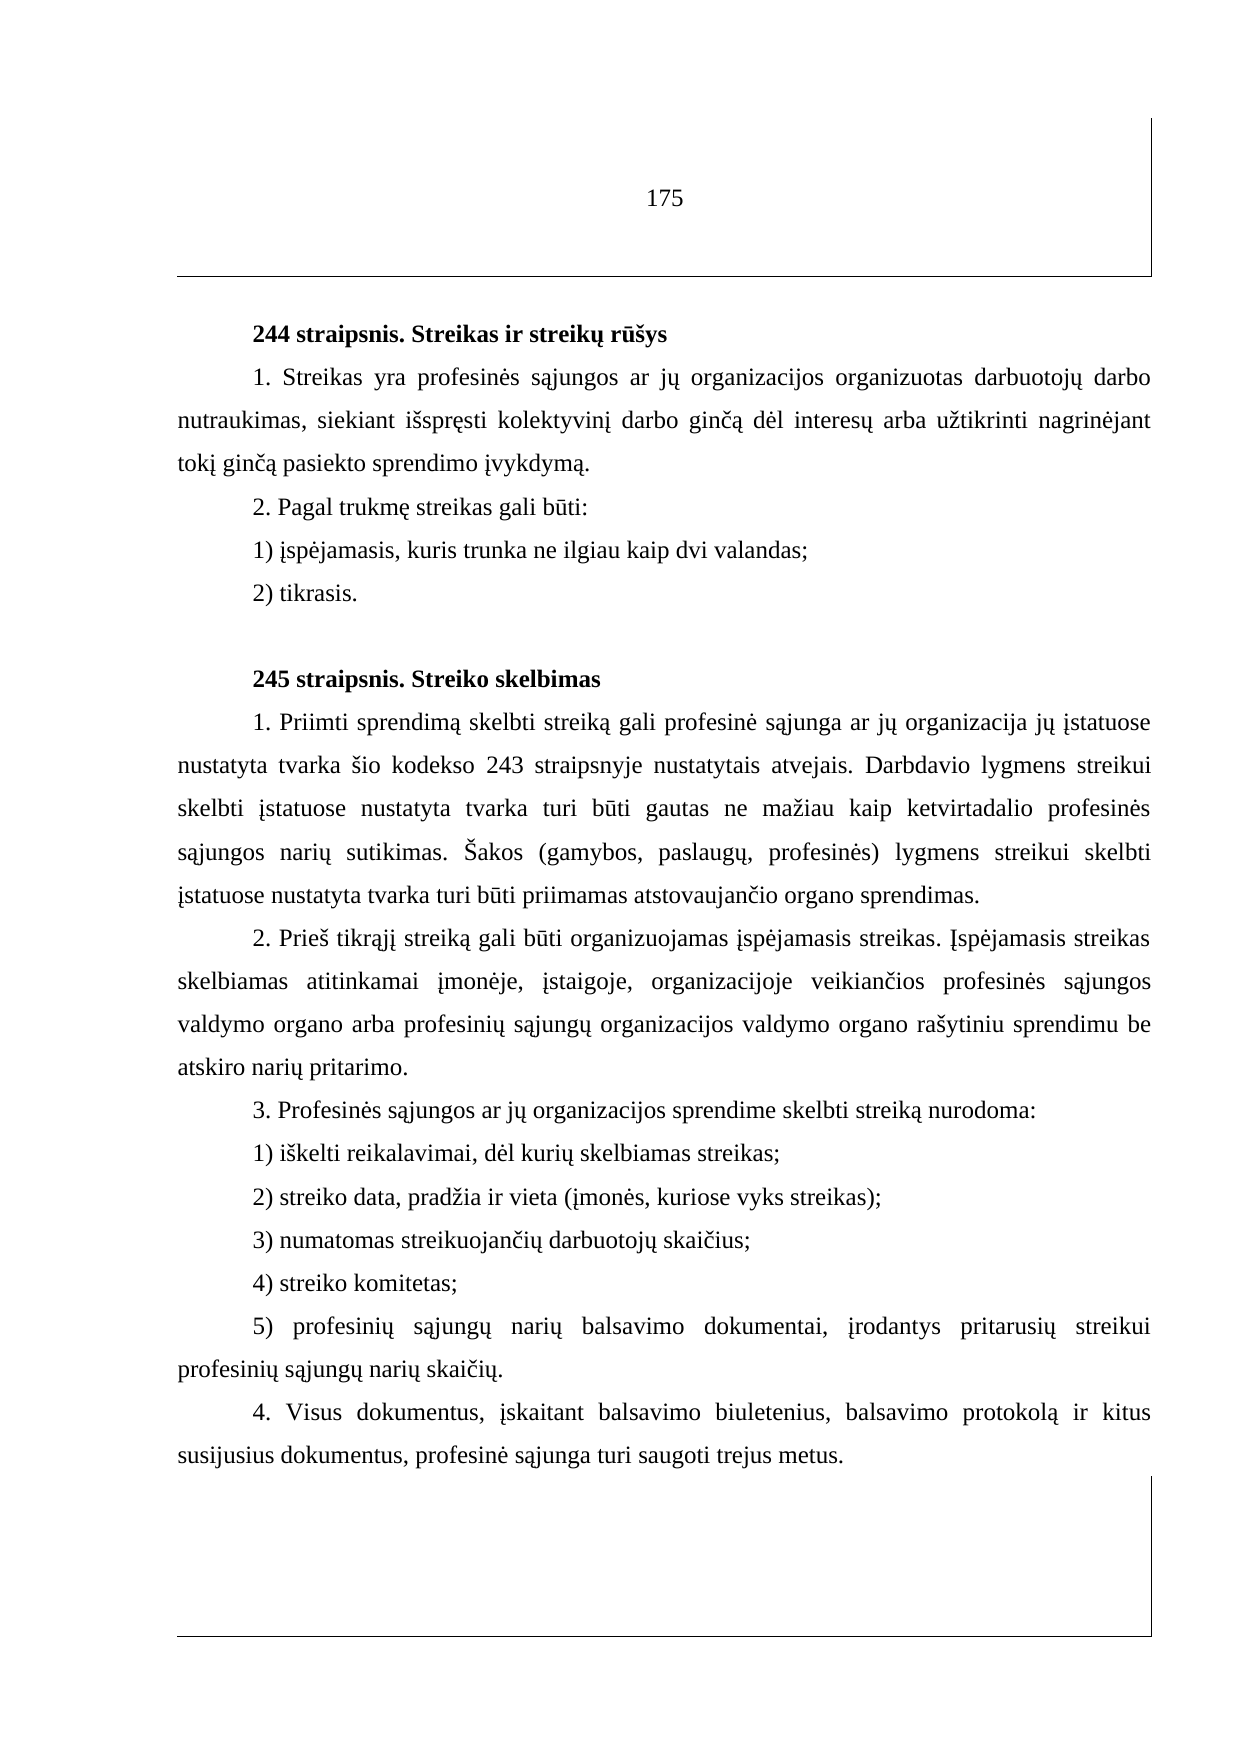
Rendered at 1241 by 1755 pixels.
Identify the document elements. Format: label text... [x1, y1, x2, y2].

text 1) iškelti reikalavimai, dėl kurių skelbiamas streikas; [177, 1138, 1152, 1167]
text 2. Prieš tikrąjį streiką gali būti organizuojamas įspėjamasis streikas. Įspėjamasis streikas skelbiamas atitinkamai įmonėje, įstaigoje, organizacijoje veikiančios profesinės sąjungos valdymo organo arba profesinių sąjungų organizacijos valdymo organo rašytiniu sprendimu be atskiro narių pritarimo. [177, 923, 1152, 1081]
text 4. Visus dokumentus, įskaitant balsavimo biuletenius, balsavimo protokolą ir kitus susijusius dokumentus, profesinė sąjunga turi saugoti trejus metus. [177, 1397, 1152, 1469]
text 1. Streikas yra profesinės sąjungos ar jų organizacijos organizuotas darbuotojų darbo nutraukimas, siekiant išspręsti kolektyvinį darbo ginčą dėl interesų arba užtikrinti nagrinėjant tokį ginčą pasiekto sprendimo įvykdymą. [177, 362, 1152, 477]
text 2. Pagal trukmę streikas gali būti: [177, 492, 1152, 520]
text 2) streiko data, pradžia ir vieta (įmonės, kuriose vyks streikas); [177, 1182, 1152, 1210]
text 5) profesinių sąjungų narių balsavimo dokumentai, įrodantys pritarusių streikui profesinių sąjungų narių skaičių. [177, 1311, 1152, 1383]
text 3. Profesinės sąjungos ar jų organizacijos sprendime skelbti streiką nurodoma: [177, 1095, 1152, 1124]
text 1) įspėjamasis, kuris trunka ne ilgiau kaip dvi valandas; [177, 535, 1152, 563]
text 1. Priimti sprendimą skelbti streiką gali profesinė sąjunga ar jų organizacija jų įstatuose nustatyta tvarka šio kodekso 243 straipsnyje nustatytais atvejais. Darbdavio lygmens streikui skelbti įstatuose nustatyta tvarka turi būti gautas ne mažiau kaip ketvirtadalio profesinės sąjungos narių sutikimas. Šakos (gamybos, paslaugų, profesinės) lygmens streikui skelbti įstatuose nustatyta tvarka turi būti priimamas atstovaujančio organo sprendimas. [177, 707, 1152, 908]
text 4) streiko komitetas; [177, 1268, 1152, 1297]
subtitle 244 straipsnis. Streikas ir streikų rūšys [177, 319, 1152, 348]
text 3) numatomas streikuojančių darbuotojų skaičius; [177, 1225, 1152, 1253]
text 2) tikrasis. [177, 578, 1152, 607]
subtitle 245 straipsnis. Streiko skelbimas [177, 664, 1152, 693]
